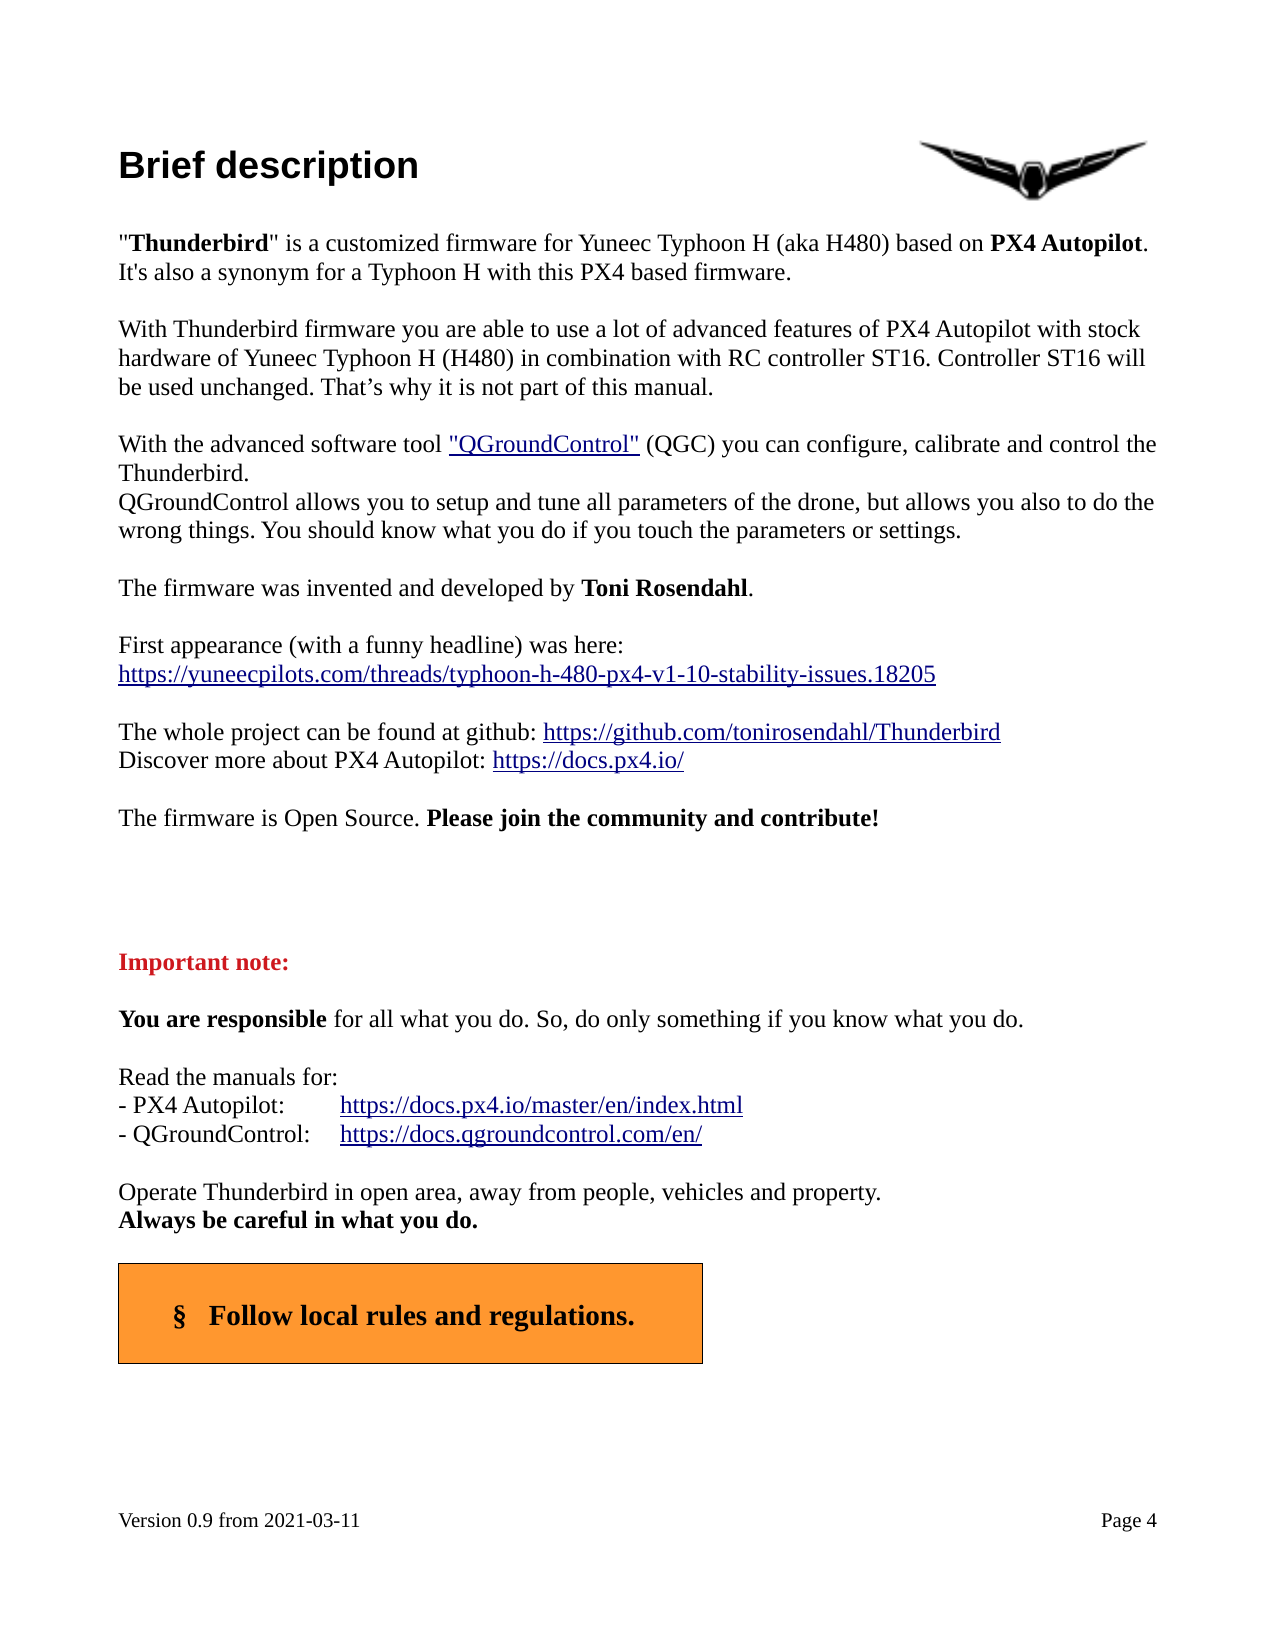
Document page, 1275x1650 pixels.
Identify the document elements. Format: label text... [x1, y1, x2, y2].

text Operate Thunderbird in open area, away from people, vehicles and property. [118, 1177, 1157, 1206]
text You are responsible for all what you do. So, do only something if you know what you do. [118, 1004, 1157, 1033]
table_header § Follow local rules and regulations. [119, 1264, 702, 1363]
subtitle Brief description [118, 143, 916, 187]
text The firmware was invented and developed by Toni Rosendahl. [118, 573, 1157, 602]
text The firmware is Open Source. Please join the community and contribute! [118, 803, 1157, 832]
text Discover more about PX4 Autopilot: https://docs.px4.io/ [118, 746, 1157, 774]
text - PX4 Autopilot: https://docs.px4.io/master/en/index.html [118, 1091, 1157, 1119]
text - QGroundControl: https://docs.qgroundcontrol.com/en/ [118, 1119, 1157, 1148]
text "Thunderbird" is a customized firmware for Yuneec Typhoon H (aka H480) based on PX4 Autopilot. It's also a synonym for a Typhoon H with this PX4 based firmware. [118, 228, 1157, 286]
text https://yuneecpilots.com/threads/typhoon-h-480-px4-v1-10-stability-issues.18205 [118, 659, 1157, 688]
text QGroundControl allows you to setup and tune all parameters of the drone, but allows you also to do the wrong things. You should know what you do if you touch the parameters or settings. [118, 487, 1157, 544]
picture [916, 137, 1150, 205]
text First appearance (with a funny headline) was here: [118, 631, 1157, 659]
text With Thunderbird firmware you are able to use a lot of advanced features of PX4 Autopilot with stock hardware of Yuneec Typhoon H (H480) in combination with RC controller ST16. Controller ST16 will be used unchanged. That’s why it is not part of this manual. [118, 314, 1157, 401]
text Always be careful in what you do. [118, 1206, 1157, 1234]
text Important note: [118, 947, 1157, 976]
text Read the manuals for: [118, 1062, 1157, 1091]
text With the advanced software tool "QGroundControl" (QGC) you can configure, calibrate and control the Thunderbird. [118, 429, 1157, 487]
text The whole project can be found at github: https://github.com/tonirosendahl/Thunderbird [118, 717, 1157, 746]
